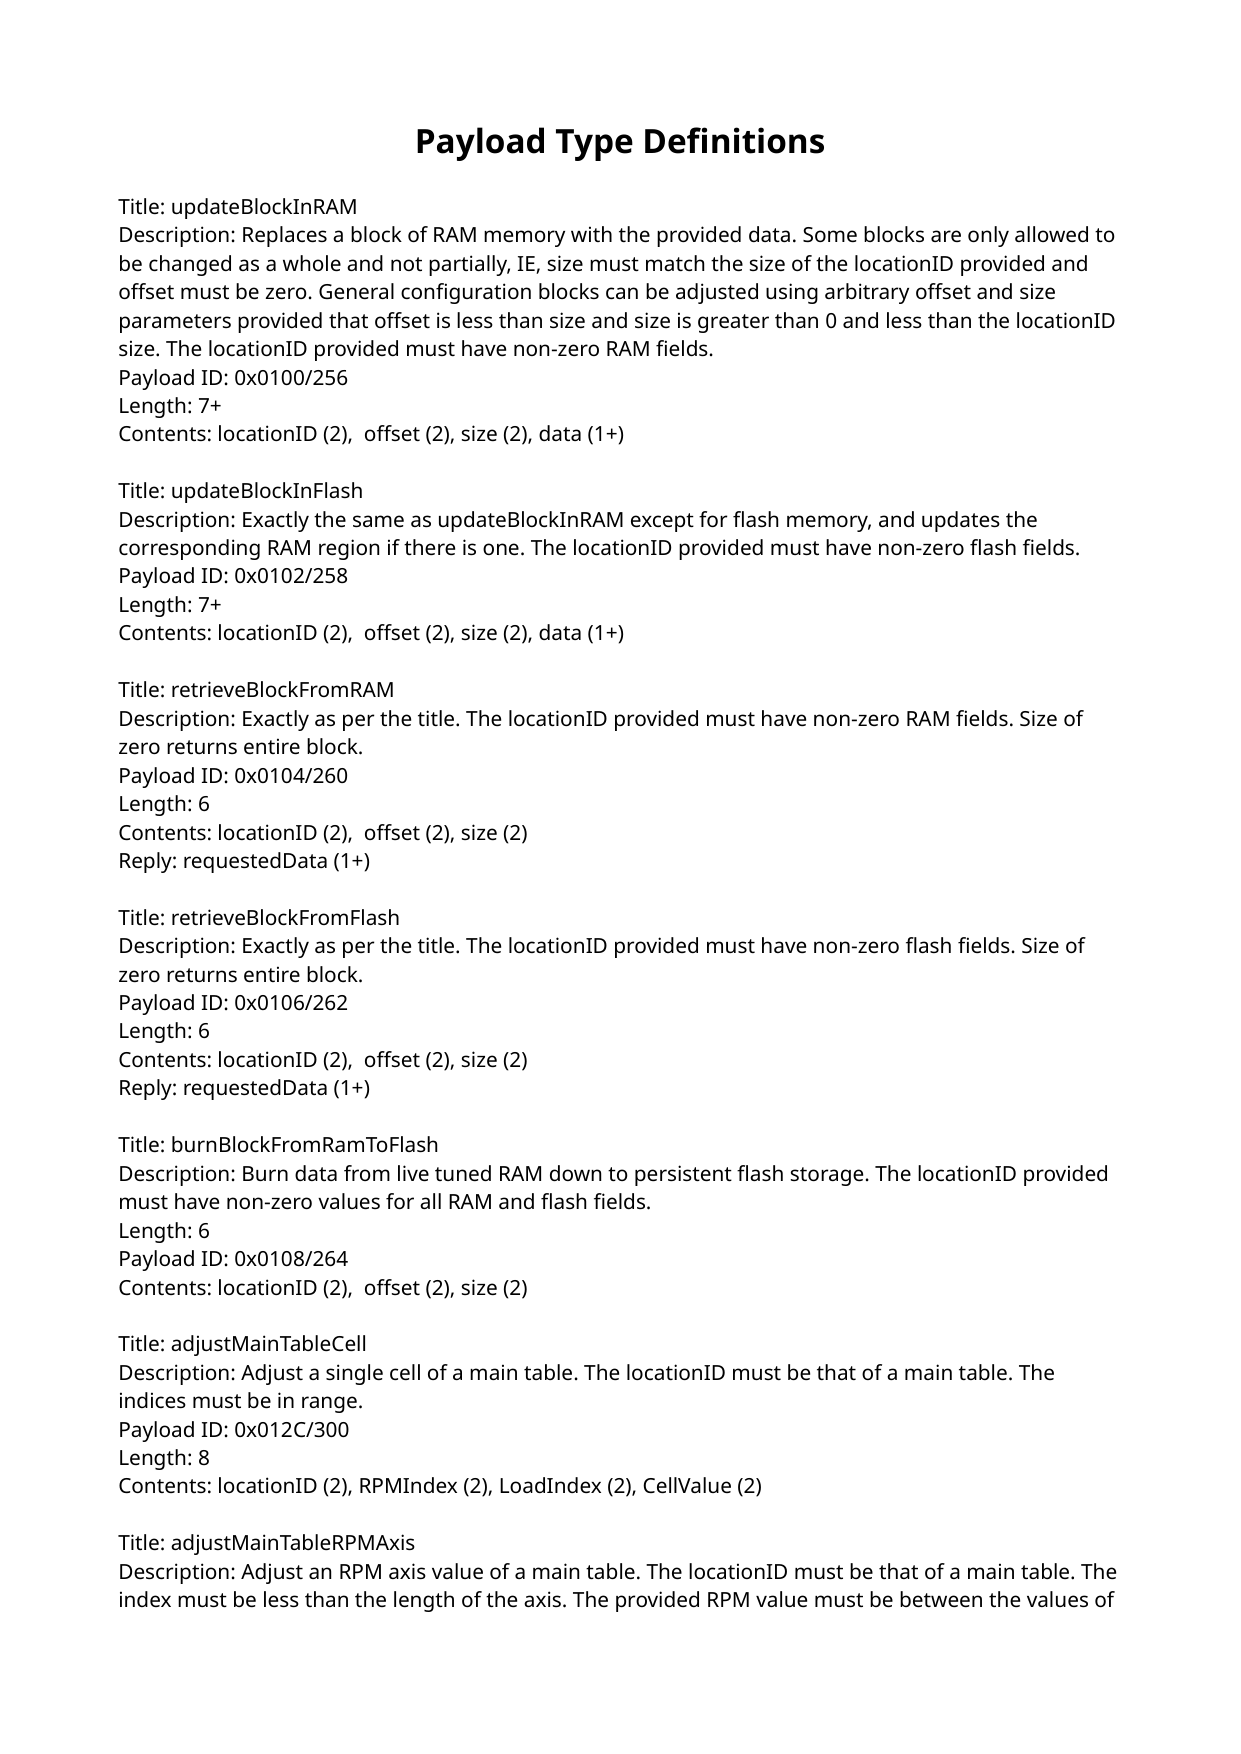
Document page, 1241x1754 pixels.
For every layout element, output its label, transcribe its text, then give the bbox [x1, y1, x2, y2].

text Length: 8 [118, 1443, 1122, 1472]
text Description: Exactly as per the title. The locationID provided must have non-zero flash fields. Size of zero returns entire block. [118, 931, 1122, 988]
text Contents: locationID (2), offset (2), size (2), data (1+) [118, 419, 1122, 448]
text Payload Type Definitions [118, 118, 1122, 163]
text Description: Burn data from live tuned RAM down to persistent flash storage. The locationID provided must have non-zero values for all RAM and flash fields. [118, 1159, 1122, 1216]
text Title: burnBlockFromRamToFlash [118, 1130, 1122, 1159]
text Contents: locationID (2), RPMIndex (2), LoadIndex (2), CellValue (2) [118, 1472, 1122, 1500]
text Description: Replaces a block of RAM memory with the provided data. Some blocks are only allowed to be changed as a whole and not partially, IE, size must match the size of the locationID provided and offset must be zero. General configuration blocks can be adjusted using arbitrary offset and size parameters provided that offset is less than size and size is greater than 0 and less than the locationID size. The locationID provided must have non-zero RAM fields. [118, 220, 1122, 363]
text Length: 6 [118, 1216, 1122, 1244]
text Description: Adjust a single cell of a main table. The locationID must be that of a main table. The indices must be in range. [118, 1358, 1122, 1415]
text Description: Exactly the same as updateBlockInRAM except for flash memory, and updates the corresponding RAM region if there is one. The locationID provided must have non-zero flash fields. [118, 505, 1122, 562]
text Length: 7+ [118, 391, 1122, 419]
text Title: updateBlockInFlash [118, 476, 1122, 505]
text Contents: locationID (2), offset (2), size (2) [118, 1045, 1122, 1073]
text Length: 6 [118, 1017, 1122, 1045]
text Reply: requestedData (1+) [118, 846, 1122, 874]
text Description: Exactly as per the title. The locationID provided must have non-zero RAM fields. Size of zero returns entire block. [118, 704, 1122, 761]
text Reply: requestedData (1+) [118, 1073, 1122, 1102]
text Payload ID: 0x0100/256 [118, 363, 1122, 391]
text Payload ID: 0x0102/258 [118, 562, 1122, 590]
text Contents: locationID (2), offset (2), size (2) [118, 1273, 1122, 1301]
text Title: updateBlockInRAM [118, 192, 1122, 220]
text Payload ID: 0x0104/260 [118, 761, 1122, 789]
text Payload ID: 0x012C/300 [118, 1415, 1122, 1443]
text Payload ID: 0x0108/264 [118, 1244, 1122, 1273]
text Title: adjustMainTableCell [118, 1329, 1122, 1358]
text Contents: locationID (2), offset (2), size (2), data (1+) [118, 618, 1122, 647]
text Payload ID: 0x0106/262 [118, 988, 1122, 1017]
text Length: 6 [118, 789, 1122, 818]
text Length: 7+ [118, 590, 1122, 618]
text Title: adjustMainTableRPMAxis [118, 1528, 1122, 1557]
text Title: retrieveBlockFromFlash [118, 903, 1122, 931]
text Title: retrieveBlockFromRAM [118, 675, 1122, 704]
text Contents: locationID (2), offset (2), size (2) [118, 818, 1122, 846]
text Description: Adjust an RPM axis value of a main table. The locationID must be that of a main table. The index must be less than the length of the axis. The provided RPM value must be between the values of [118, 1557, 1122, 1614]
